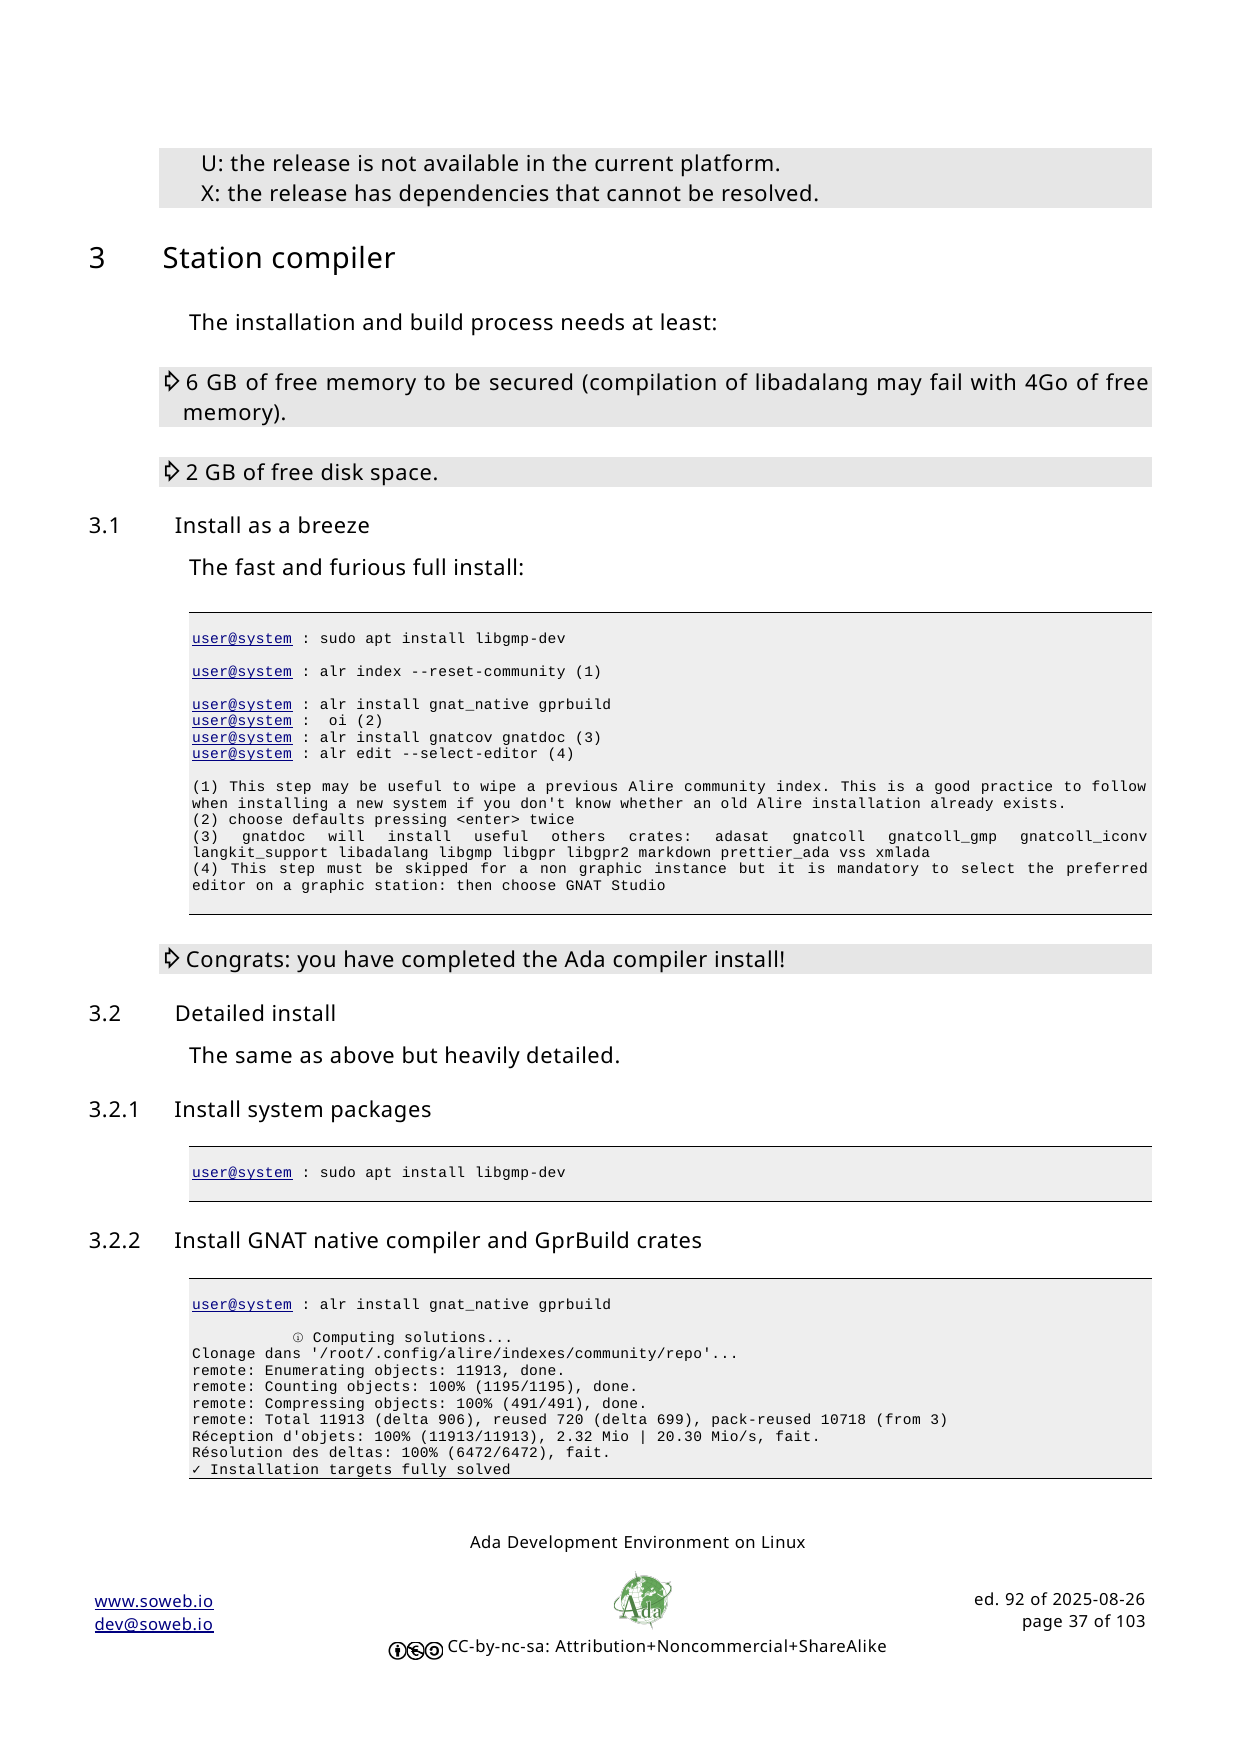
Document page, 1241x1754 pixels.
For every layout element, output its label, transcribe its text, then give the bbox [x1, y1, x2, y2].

list 6 GB of free memory to be secured (compilation of libadalang may fail with 4Go of free memory). [159, 367, 1152, 427]
subtitle Install system packages [88, 1093, 1152, 1134]
text The fast and furious full install: [189, 552, 1152, 582]
list user@system : sudo apt install libgmp-dev [189, 1147, 1152, 1201]
text The installation and build process needs at least: [189, 307, 1152, 337]
list (3) gnatdoc will install useful others crates: adasat gnatcoll gnatcoll_gmp gnatcoll_iconv langkit_support libadalang libgmp libgpr libgpr2 markdown prettier_ada vss xmlada (4) This step must be skipped for a non graphic instance but it is mandatory to select the preferred editor on a graphic station: then choose GNAT Studio [189, 826, 1152, 914]
list Clonage dans '/root/.config/alire/indexes/community/repo'... [189, 1344, 1152, 1360]
list user@system : alr install gnat_native gprbuild ⓘ Computing solutions... [189, 1279, 1152, 1344]
subtitle Install as a breeze [88, 510, 1152, 540]
list ✓ Installation targets fully solved [189, 1459, 1152, 1478]
list remote: Total 11913 (delta 906), reused 720 (delta 699), pack-reused 10718 (from 3) [189, 1410, 1152, 1426]
list remote: Counting objects: 100% (1195/1195), done. [189, 1377, 1152, 1393]
subtitle Install GNAT native compiler and GprBuild crates [88, 1225, 1152, 1266]
list Résolution des deltas: 100% (6472/6472), fait. [189, 1443, 1152, 1459]
list user@system : sudo apt install libgmp-dev user@system : alr index --reset-community (1) user@system : alr install gnat_native gprbuild user@system : oi (2) user@system : alr install gnatcov gnatdoc (3) user@system : alr edit --select-editor (4) [189, 613, 1152, 760]
list Congrats: you have completed the Ada compiler install! [159, 944, 1152, 974]
picture [388, 1642, 443, 1660]
list (1) This step may be useful to wipe a previous Alire community index. This is a good practice to follow when installing a new system if you don't know whether an old Alire installation already exists. (2) choose defaults pressing <enter> twice [189, 760, 1152, 826]
picture [613, 1571, 672, 1630]
list U: the release is not available in the current platform. X: the release has dependencies that cannot be resolved. [159, 148, 1152, 208]
list remote: Compressing objects: 100% (491/491), done. [189, 1393, 1152, 1410]
list Réception d'objets: 100% (11913/11913), 2.32 Mio | 20.30 Mio/s, fait. [189, 1426, 1152, 1443]
text The same as above but heavily detailed. [189, 1040, 1152, 1070]
subtitle Station compiler [88, 237, 1152, 277]
subtitle Detailed install [88, 998, 1152, 1028]
list remote: Enumerating objects: 11913, done. [189, 1360, 1152, 1377]
list 2 GB of free disk space. [159, 457, 1152, 487]
